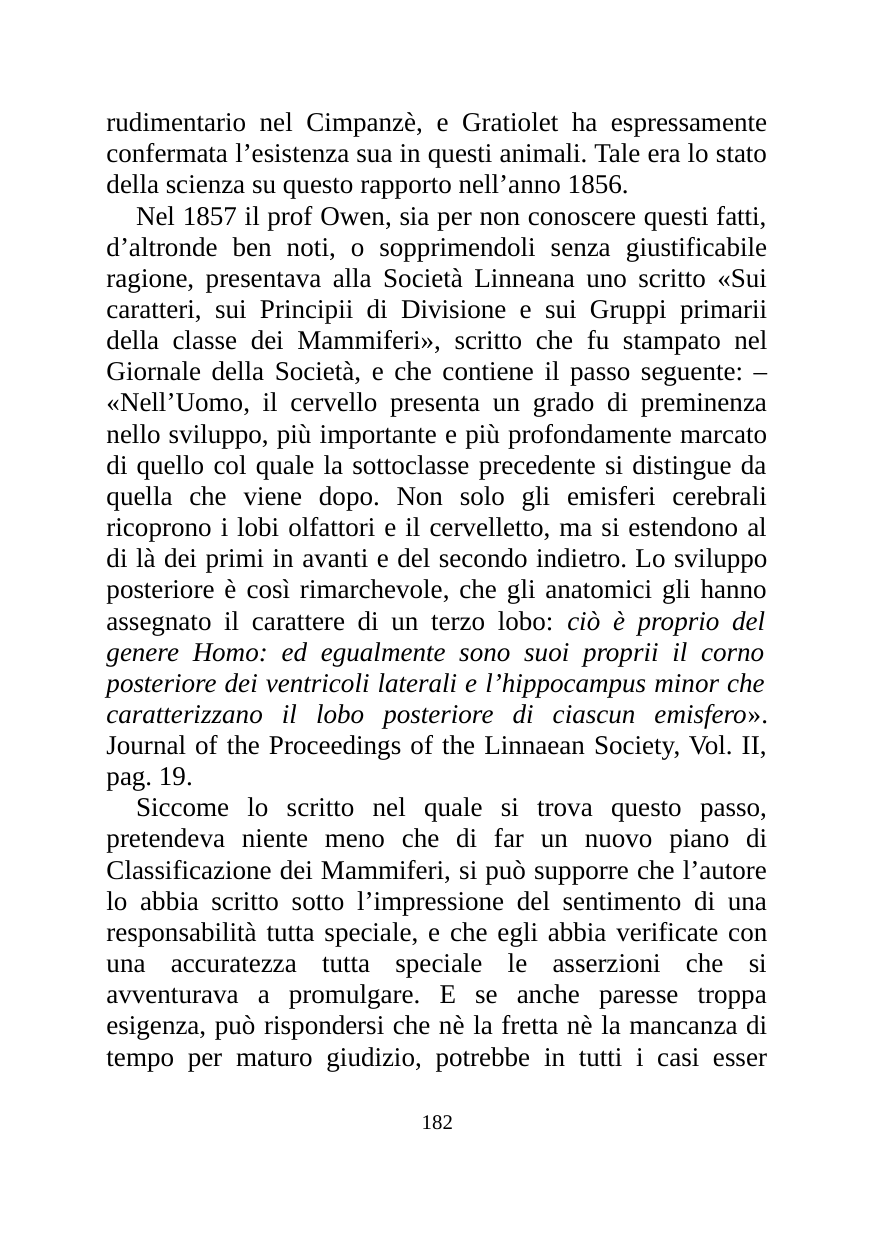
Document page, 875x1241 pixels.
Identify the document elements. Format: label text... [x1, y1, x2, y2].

text Nel 1857 il prof Owen, sia per non conoscere questi fatti, d’altronde ben noti, o sopprimendoli senza giustificabile ragione, presentava alla Società Linneana uno scritto «Sui caratteri, sui Principii di Divisione e sui Gruppi primarii della classe dei Mammiferi», scritto che fu stampato nel Giornale della Società, e che contiene il passo seguente: – «Nell’Uomo, il cervello presenta un grado di preminenza nello sviluppo, più importante e più profondamente marcato di quello col quale la sottoclasse precedente si distingue da quella che viene dopo. Non solo gli emisferi cerebrali ricoprono i lobi olfattori e il cervelletto, ma si estendono al di là dei primi in avanti e del secondo indietro. Lo sviluppo posteriore è così rimarchevole, che gli anatomici gli hanno assegnato il carattere di un terzo lobo: ciò è proprio del genere Homo: ed egualmente sono suoi proprii il corno posteriore dei ventricoli laterali e l’hippocampus minor che caratterizzano il lobo posteriore di ciascun emisfero». Journal of the Proceedings of the Linnaean Society, Vol. II, pag. 19. [106, 200, 768, 791]
text rudimentario nel Cimpanzè, e Gratiolet ha espressamente confermata l’esistenza sua in questi animali. Tale era lo stato della scienza su questo rapporto nell’anno 1856. [106, 106, 768, 200]
text Siccome lo scritto nel quale si trova questo passo, pretendeva niente meno che di far un nuovo piano di Classificazione dei Mammiferi, si può supporre che l’autore lo abbia scritto sotto l’impressione del sentimento di una responsabilità tutta speciale, e che egli abbia verificate con una accuratezza tutta speciale le asserzioni che si avventurava a promulgare. E se anche paresse troppa esigenza, può rispondersi che nè la fretta nè la mancanza di tempo per maturo giudizio, potrebbe in tutti i casi esser [106, 791, 768, 1072]
